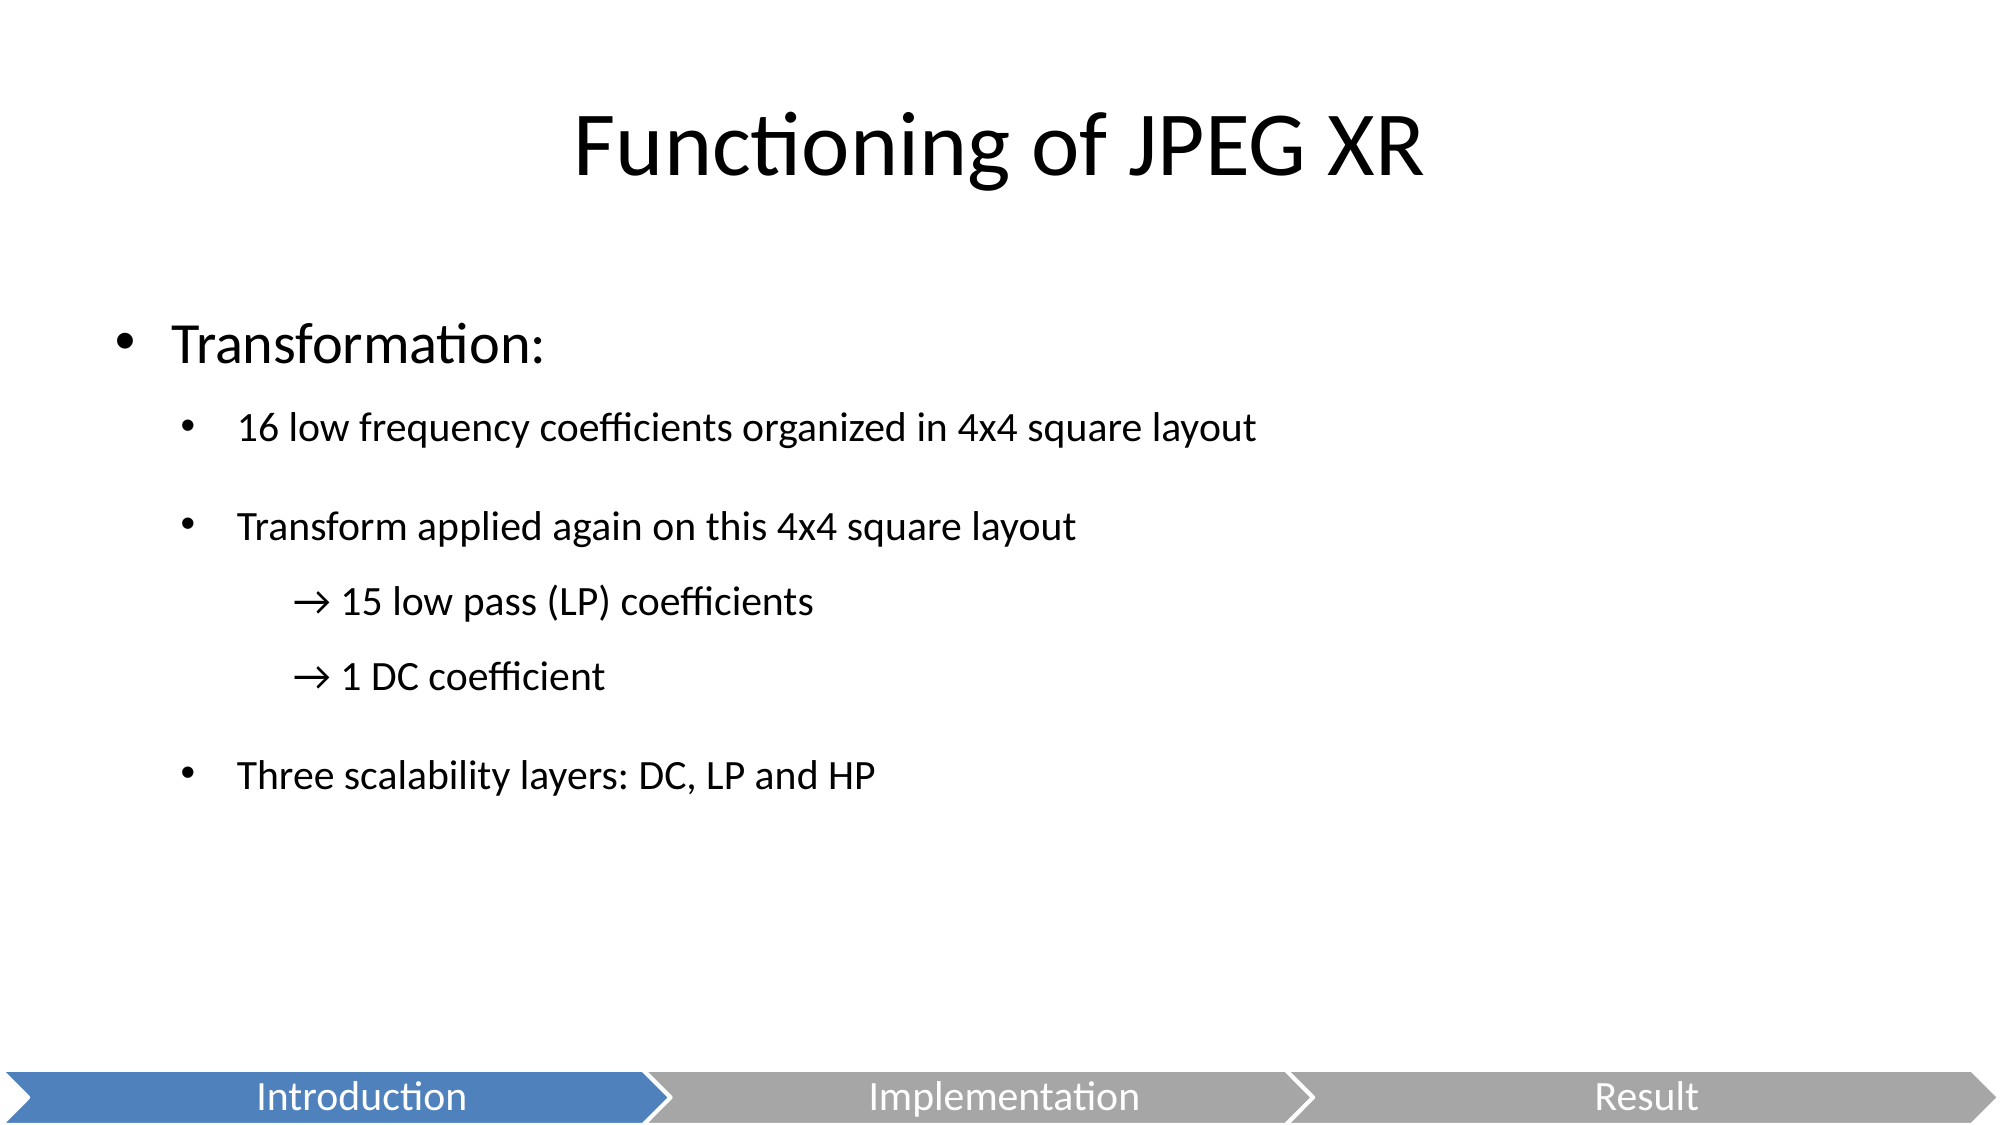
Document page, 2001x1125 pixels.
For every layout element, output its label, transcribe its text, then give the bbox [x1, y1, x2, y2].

text_box Implementation [643, 1069, 1312, 1125]
text_box Introduction [0, 1069, 669, 1125]
title Functioning of JPEG XR [99, 45, 1900, 233]
list Transformation: 16 low frequency coefficients organized in 4x4 square layout Transform applied again on this 4x4 square layout → 15 low pass (LP) coefficients → 1 DC coefficient Three scalability layers: DC, LP and HP [99, 262, 1900, 1005]
text_box Result [1285, 1069, 2000, 1125]
